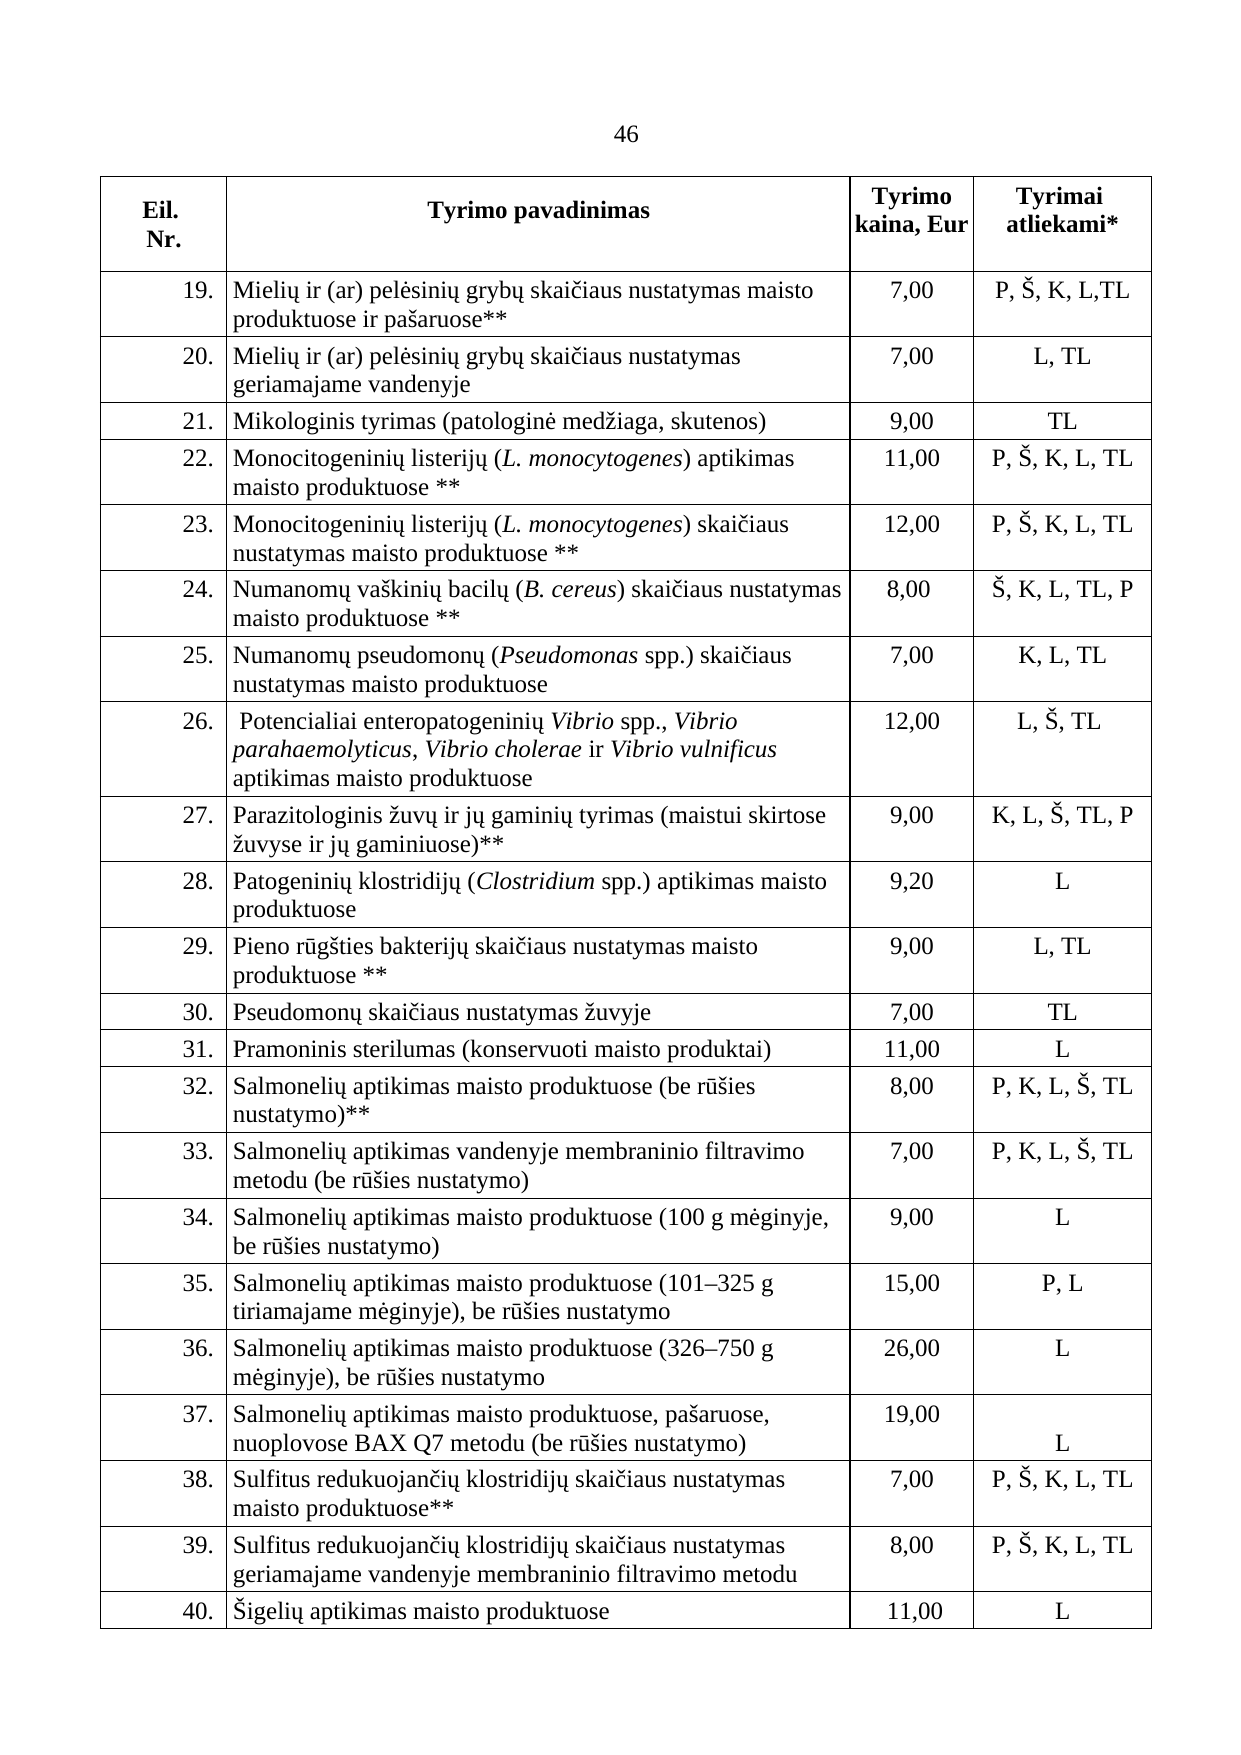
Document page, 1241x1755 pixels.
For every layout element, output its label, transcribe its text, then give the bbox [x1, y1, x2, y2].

table_cell 21. [101, 403, 226, 439]
table_cell Patogeninių klostridijų (Clostridium spp.) aptikimas maisto produktuose [227, 862, 849, 927]
table_cell L, TL [974, 337, 1151, 402]
table_cell 7,00 [851, 1461, 973, 1526]
table_cell 26. [101, 702, 226, 796]
table_cell 24. [101, 571, 226, 636]
table_cell P, L [974, 1264, 1151, 1329]
table_cell 9,00 [851, 797, 973, 861]
table_cell 37. [101, 1395, 226, 1460]
table_header Tyrimo pavadinimas [227, 177, 849, 271]
table_cell L, Š, TL [974, 702, 1151, 796]
table_cell 8,00 [851, 1527, 973, 1591]
table_cell 12,00 [851, 702, 973, 796]
table_cell 11,00 [851, 1030, 973, 1066]
table_cell Salmonelių aptikimas maisto produktuose, pašaruose, nuoplovose BAX Q7 metodu (be rūšies nustatymo) [227, 1395, 849, 1460]
table_cell L [974, 1199, 1151, 1263]
table_cell P, K, L, Š, TL [974, 1133, 1151, 1197]
table_header Eil. Nr. [101, 177, 226, 271]
table_cell Monocitogeninių listerijų (L. monocytogenes) aptikimas maisto produktuose ** [227, 440, 849, 504]
table_cell Salmonelių aptikimas vandenyje membraninio filtravimo metodu (be rūšies nustatymo) [227, 1133, 849, 1197]
table_cell 29. [101, 928, 226, 992]
table_cell 34. [101, 1199, 226, 1263]
table_cell 19,00 [851, 1395, 973, 1460]
table_cell 7,00 [851, 1133, 973, 1197]
table_cell 22. [101, 440, 226, 504]
table_cell Salmonelių aptikimas maisto produktuose (326–750 g mėginyje), be rūšies nustatymo [227, 1330, 849, 1394]
table_cell 26,00 [851, 1330, 973, 1394]
table_header Tyrimo kaina, Eur [851, 177, 973, 271]
table_cell 7,00 [851, 337, 973, 402]
table_cell 32. [101, 1067, 226, 1132]
table_cell 7,00 [851, 994, 973, 1029]
table_cell Pseudomonų skaičiaus nustatymas žuvyje [227, 994, 849, 1029]
table_cell 25. [101, 637, 226, 701]
table_cell 31. [101, 1030, 226, 1066]
table_cell 20. [101, 337, 226, 402]
table_cell K, L, Š, TL, P [974, 797, 1151, 861]
table_cell 19. [101, 272, 226, 336]
table_cell P, K, L, Š, TL [974, 1067, 1151, 1132]
table_cell Salmonelių aptikimas maisto produktuose (100 g mėginyje, be rūšies nustatymo) [227, 1199, 849, 1263]
table_cell P, Š, K, L,TL [974, 272, 1151, 336]
table_cell 38. [101, 1461, 226, 1526]
table_cell Mielių ir (ar) pelėsinių grybų skaičiaus nustatymas geriamajame vandenyje [227, 337, 849, 402]
table_cell 39. [101, 1527, 226, 1591]
table_cell 40. [101, 1592, 226, 1628]
table_cell 23. [101, 505, 226, 570]
table_cell Š, K, L, TL, P [974, 571, 1151, 636]
table_cell Šigelių aptikimas maisto produktuose [227, 1592, 849, 1628]
table_cell 9,00 [851, 928, 973, 992]
table_cell P, Š, K, L, TL [974, 505, 1151, 570]
table_cell Numanomų pseudomonų (Pseudomonas spp.) skaičiaus nustatymas maisto produktuose [227, 637, 849, 701]
table_cell 36. [101, 1330, 226, 1394]
table_cell Salmonelių aptikimas maisto produktuose (be rūšies nustatymo)** [227, 1067, 849, 1132]
table_cell 33. [101, 1133, 226, 1197]
table_header Tyrimai atliekami* [974, 177, 1151, 271]
table_cell 28. [101, 862, 226, 927]
table_cell TL [974, 403, 1151, 439]
table_cell K, L, TL [974, 637, 1151, 701]
table_cell 11,00 [851, 440, 973, 504]
table_cell Potencialiai enteropatogeninių Vibrio spp., Vibrio parahaemolyticus, Vibrio cholerae ir Vibrio vulnificus aptikimas maisto produktuose [227, 702, 849, 796]
table_cell 30. [101, 994, 226, 1029]
table_cell Pramoninis sterilumas (konservuoti maisto produktai) [227, 1030, 849, 1066]
table_cell L [974, 1592, 1151, 1628]
table_cell 12,00 [851, 505, 973, 570]
table_cell L [974, 1030, 1151, 1066]
table_cell Parazitologinis žuvų ir jų gaminių tyrimas (maistui skirtose žuvyse ir jų gaminiuose)** [227, 797, 849, 861]
table_cell 15,00 [851, 1264, 973, 1329]
table_cell 8,00 [851, 571, 973, 636]
table_cell 35. [101, 1264, 226, 1329]
table_cell 7,00 [851, 637, 973, 701]
table_cell P, Š, K, L, TL [974, 440, 1151, 504]
table_cell Pieno rūgšties bakterijų skaičiaus nustatymas maisto produktuose ** [227, 928, 849, 992]
table_cell Mielių ir (ar) pelėsinių grybų skaičiaus nustatymas maisto produktuose ir pašaruose** [227, 272, 849, 336]
table_cell Sulfitus redukuojančių klostridijų skaičiaus nustatymas maisto produktuose** [227, 1461, 849, 1526]
table_cell L [974, 1395, 1151, 1460]
table_cell 9,20 [851, 862, 973, 927]
table_cell 7,00 [851, 272, 973, 336]
table_cell TL [974, 994, 1151, 1029]
table_cell 11,00 [851, 1592, 973, 1628]
table_cell L [974, 1330, 1151, 1394]
table_cell Sulfitus redukuojančių klostridijų skaičiaus nustatymas geriamajame vandenyje membraninio filtravimo metodu [227, 1527, 849, 1591]
table_cell L [974, 862, 1151, 927]
table_cell Mikologinis tyrimas (patologinė medžiaga, skutenos) [227, 403, 849, 439]
table_cell 8,00 [851, 1067, 973, 1132]
table_cell 9,00 [851, 403, 973, 439]
table_cell 9,00 [851, 1199, 973, 1263]
table_cell Numanomų vaškinių bacilų (B. cereus) skaičiaus nustatymas maisto produktuose ** [227, 571, 849, 636]
table_cell P, Š, K, L, TL [974, 1527, 1151, 1591]
table_cell Salmonelių aptikimas maisto produktuose (101–325 g tiriamajame mėginyje), be rūšies nustatymo [227, 1264, 849, 1329]
table_cell 27. [101, 797, 226, 861]
table_cell P, Š, K, L, TL [974, 1461, 1151, 1526]
table_cell Monocitogeninių listerijų (L. monocytogenes) skaičiaus nustatymas maisto produktuose ** [227, 505, 849, 570]
table_cell L, TL [974, 928, 1151, 992]
